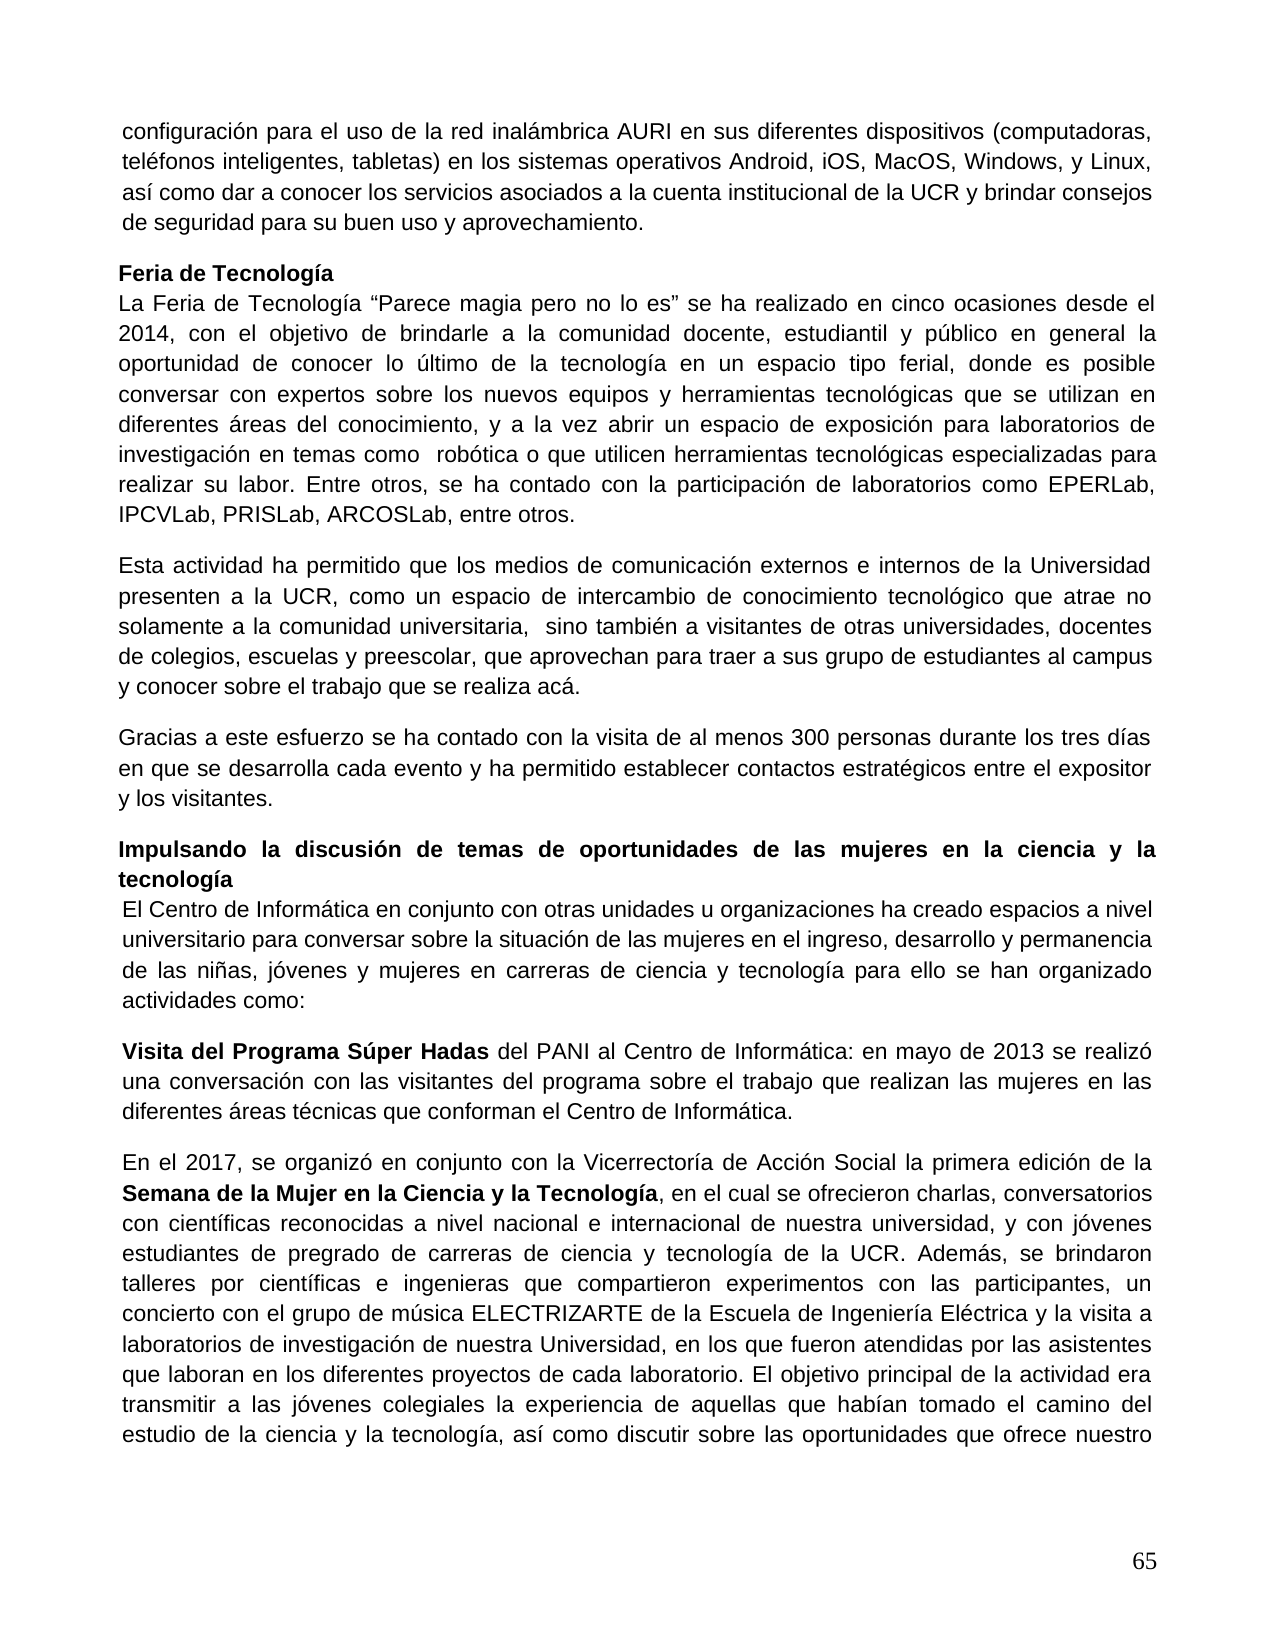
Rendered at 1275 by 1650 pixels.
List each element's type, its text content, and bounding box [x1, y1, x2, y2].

text Impulsando la discusión de temas de oportunidades de las mujeres en la ciencia y la tecnología [118, 836, 1157, 892]
text El Centro de Informática en conjunto con otras unidades u organizaciones ha creado espacios a nivel universitario para conversar sobre la situación de las mujeres en el ingreso, desarrollo y permanencia de las niñas, jóvenes y mujeres en carreras de ciencia y tecnología para ello se han organizado actividades como: [122, 896, 1153, 1013]
text La Feria de Tecnología “Parece magia pero no lo es” se ha realizado en cinco ocasiones desde el 2014, con el objetivo de brindarle a la comunidad docente, estudiantil y público en general la oportunidad de conocer lo último de la tecnología en un espacio tipo ferial, donde es posible conversar con expertos sobre los nuevos equipos y herramientas tecnológicas que se utilizan en diferentes áreas del conocimiento, y a la vez abrir un espacio de exposición para laboratorios de investigación en temas como robótica o que utilicen herramientas tecnológicas especializadas para realizar su labor. Entre otros, se ha contado con la participación de laboratorios como EPERLab, IPCVLab, PRISLab, ARCOSLab, entre otros. [118, 290, 1157, 528]
text Esta actividad ha permitido que los medios de comunicación externos e internos de la Universidad presenten a la UCR, como un espacio de intercambio de conocimiento tecnológico que atrae no solamente a la comunidad universitaria, sino también a visitantes de otras universidades, docentes de colegios, escuelas y preescolar, que aprovechan para traer a sus grupo de estudiantes al campus y conocer sobre el trabajo que se realiza acá. [118, 552, 1153, 700]
text Visita del Programa Súper Hadas del PANI al Centro de Informática: en mayo de 2013 se realizó una conversación con las visitantes del programa sobre el trabajo que realizan las mujeres en las diferentes áreas técnicas que conforman el Centro de Informática. [122, 1038, 1153, 1125]
text Feria de Tecnología [118, 260, 1157, 286]
text configuración para el uso de la red inalámbrica AURI en sus diferentes dispositivos (computadoras, teléfonos inteligentes, tabletas) en los sistemas operativos Android, iOS, MacOS, Windows, y Linux, así como dar a conocer los servicios asociados a la cuenta institucional de la UCR y brindar consejos de seguridad para su buen uso y aprovechamiento. [122, 118, 1153, 235]
text En el 2017, se organizó en conjunto con la Vicerrectoría de Acción Social la primera edición de la Semana de la Mujer en la Ciencia y la Tecnología, en el cual se ofrecieron charlas, conversatorios con científicas reconocidas a nivel nacional e internacional de nuestra universidad, y con jóvenes estudiantes de pregrado de carreras de ciencia y tecnología de la UCR. Además, se brindaron talleres por científicas e ingenieras que compartieron experimentos con las participantes, un concierto con el grupo de música ELECTRIZARTE de la Escuela de Ingeniería Eléctrica y la visita a laboratorios de investigación de nuestra Universidad, en los que fueron atendidas por las asistentes que laboran en los diferentes proyectos de cada laboratorio. El objetivo principal de la actividad era transmitir a las jóvenes colegiales la experiencia de aquellas que habían tomado el camino del estudio de la ciencia y la tecnología, así como discutir sobre las oportunidades que ofrece nuestro [122, 1149, 1153, 1448]
text Gracias a este esfuerzo se ha contado con la visita de al menos 300 personas durante los tres días en que se desarrolla cada evento y ha permitido establecer contactos estratégicos entre el expositor y los visitantes. [118, 724, 1153, 811]
